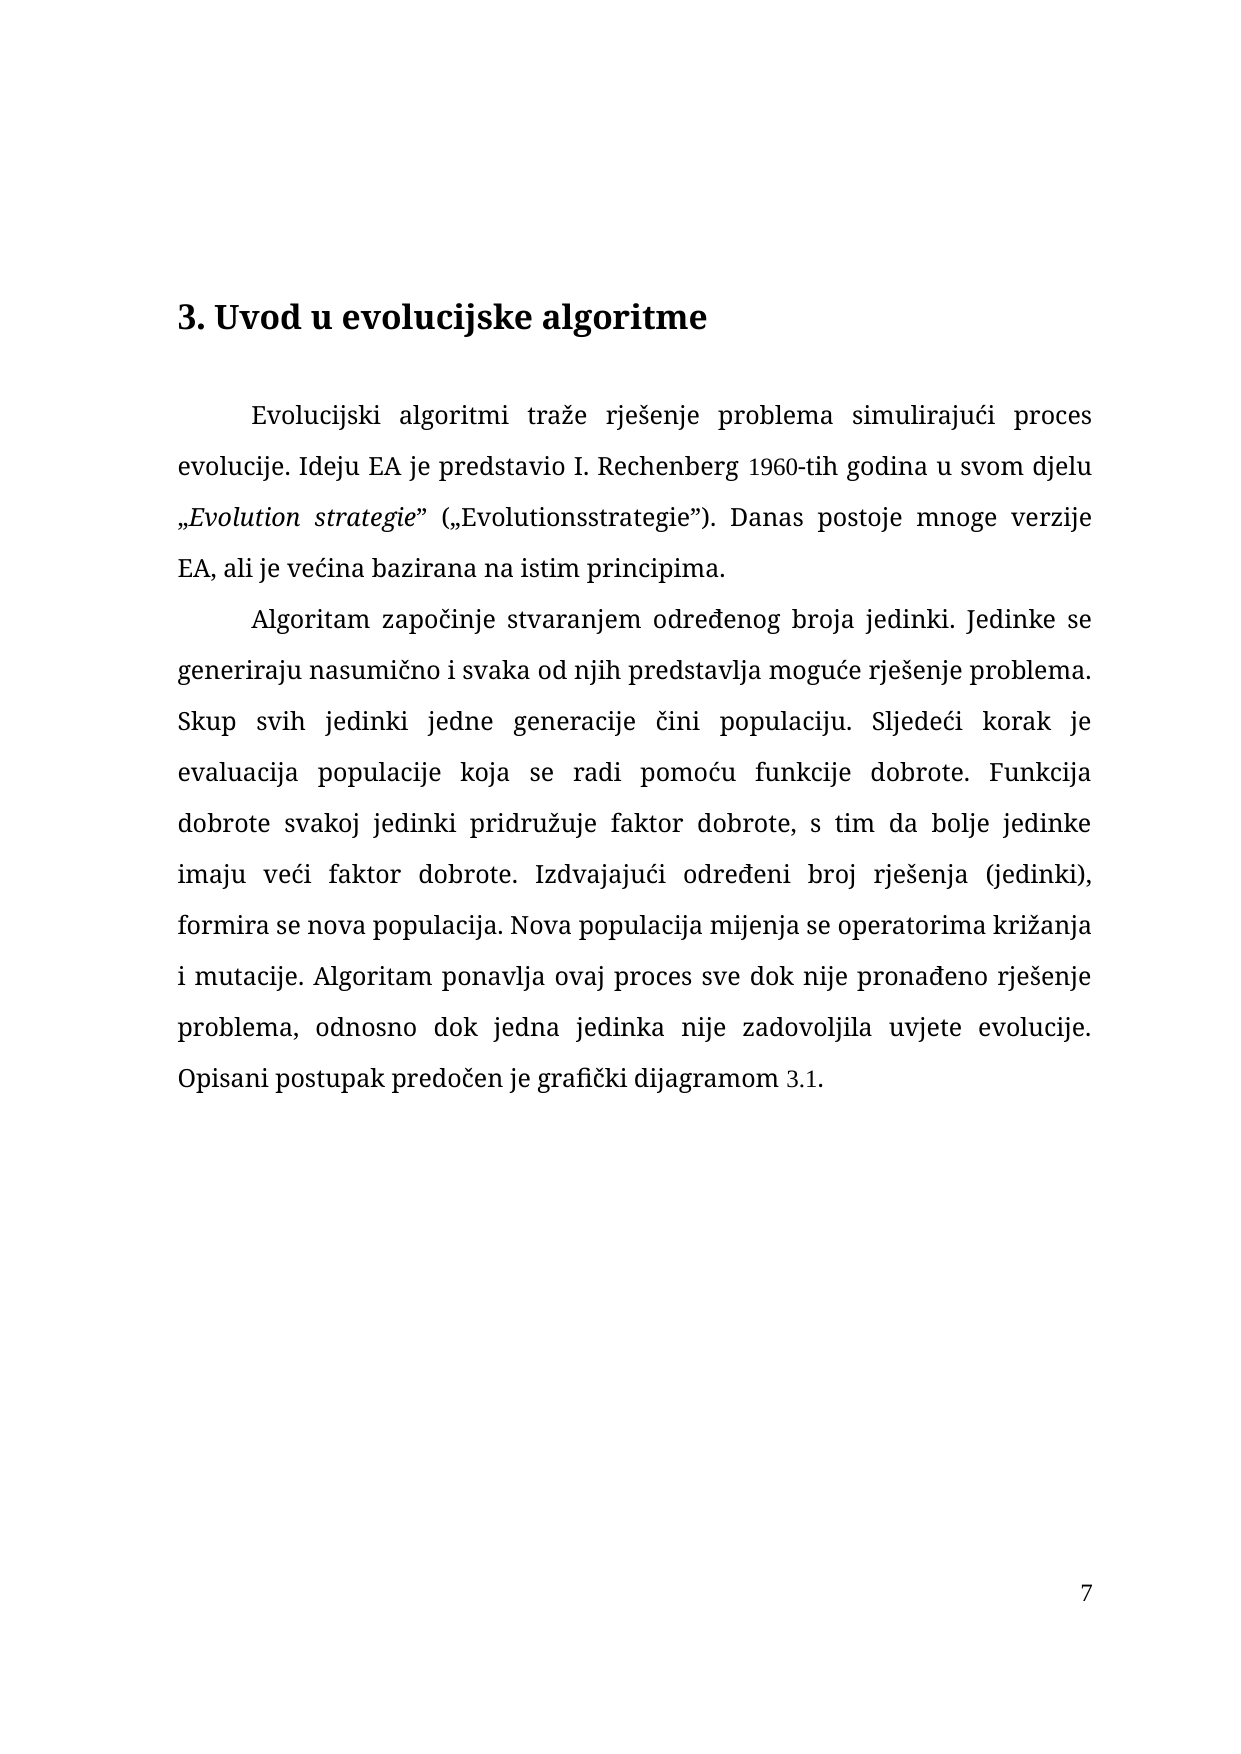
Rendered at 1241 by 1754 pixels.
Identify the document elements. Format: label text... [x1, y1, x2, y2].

subtitle 3. Uvod u evolucijske algoritme [177, 293, 1093, 339]
text Algoritam započinje stvaranjem određenog broja jedinki. Jedinke se generiraju nasumično i svaka od njih predstavlja moguće rješenje problema. Skup svih jedinki jedne generacije čini populaciju. Sljedeći korak je evaluacija populacije koja se radi pomoću funkcije dobrote. Funkcija dobrote svakoj jedinki pridružuje faktor dobrote, s tim da bolje jedinke imaju veći faktor dobrote. Izdvajajući određeni broj rješenja (jedinki), formira se nova populacija. Nova populacija mijenja se operatorima križanja i mutacije. Algoritam ponavlja ovaj proces sve dok nije pronađeno rješenje problema, odnosno dok jedna jedinka nije zadovoljila uvjete evolucije. Opisani postupak predočen je grafički dijagramom 3.1. [177, 602, 1093, 1095]
text Evolucijski algoritmi traže rješenje problema simulirajući proces evolucije. Ideju EA je predstavio I. Rechenberg 1960-tih godina u svom djelu „Evolution strategie” („Evolutionsstrategie”). Danas postoje mnoge verzije EA, ali je većina bazirana na istim principima. [177, 397, 1093, 584]
